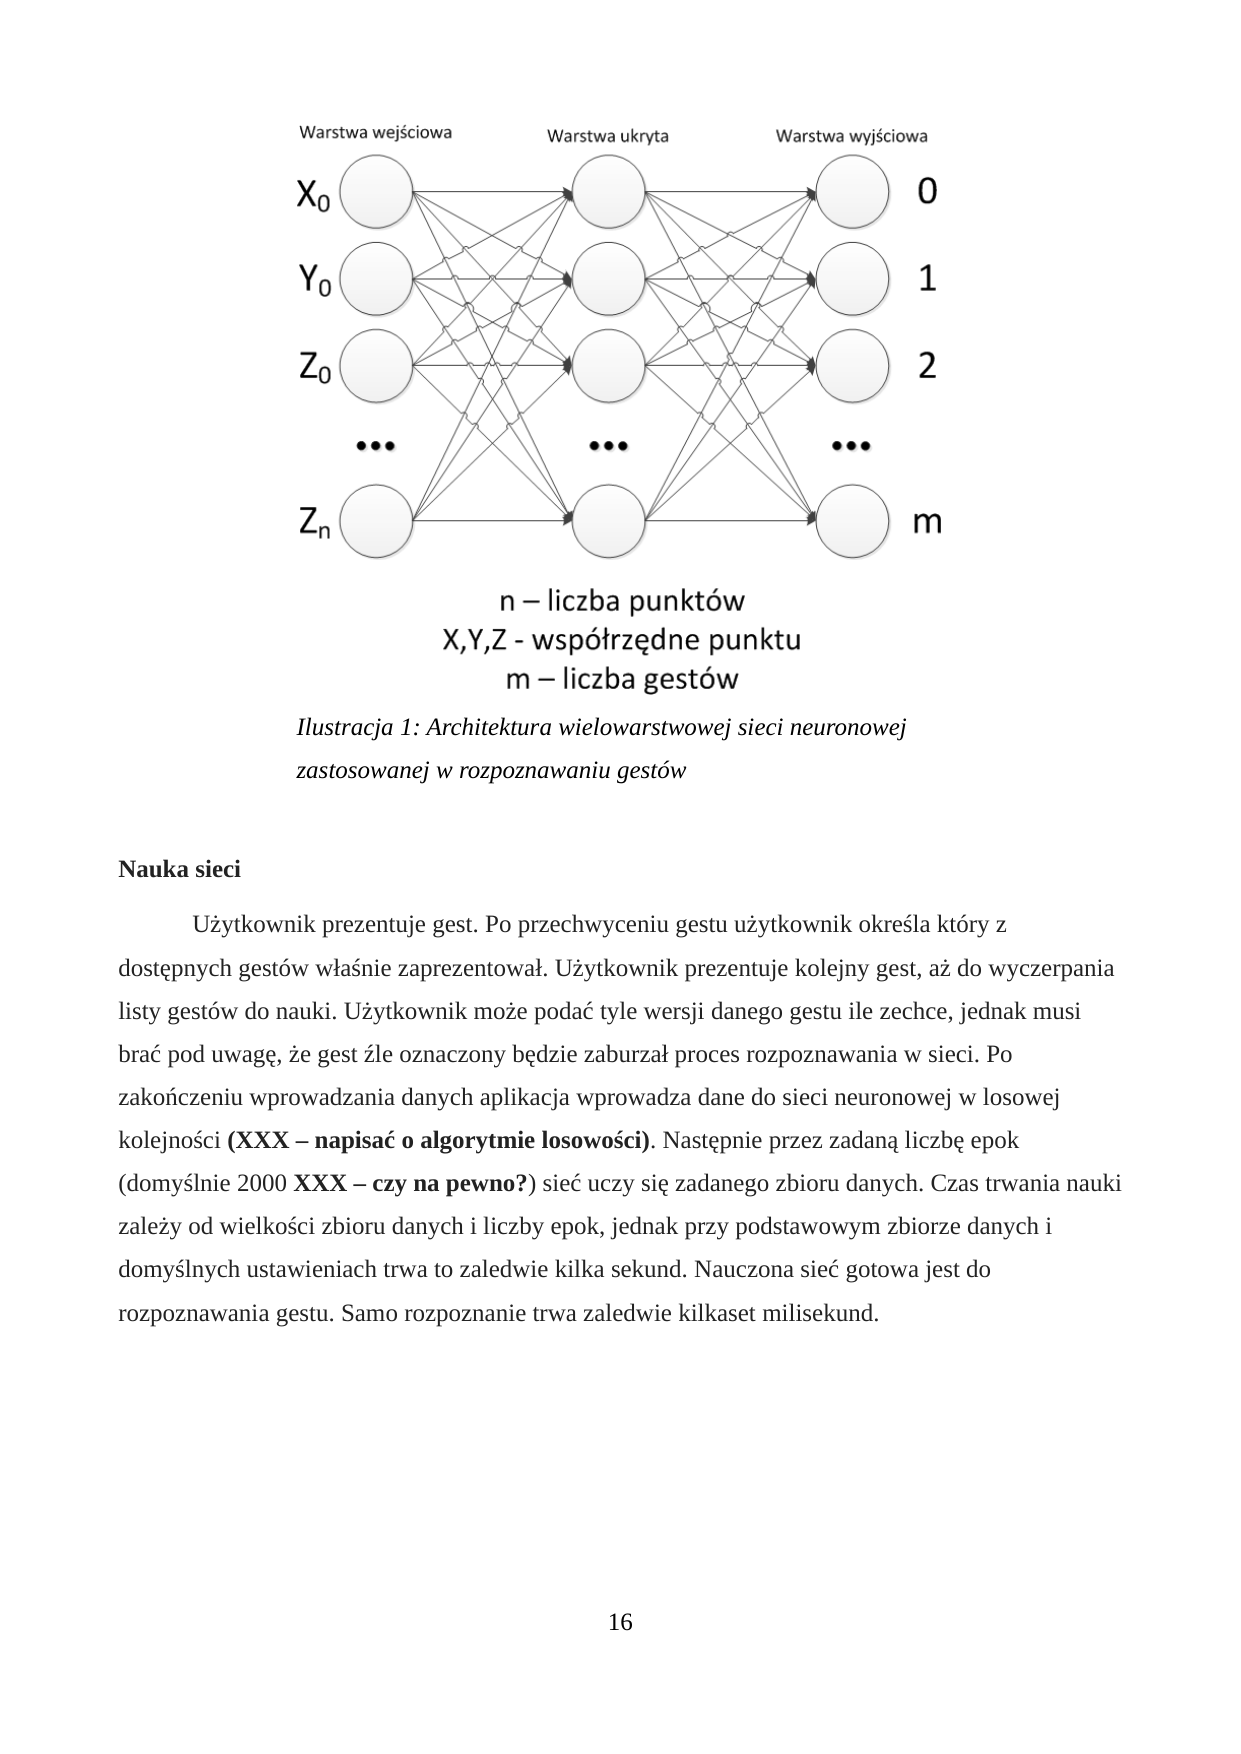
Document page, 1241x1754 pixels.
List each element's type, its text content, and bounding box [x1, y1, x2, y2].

text Użytkownik prezentuje gest. Po przechwyceniu gestu użytkownik określa który z dostępnych gestów właśnie zaprezentował. Użytkownik prezentuje kolejny gest, aż do wyczerpania listy gestów do nauki. Użytkownik może podać tyle wersji danego gestu ile zechce, jednak musi brać pod uwagę, że gest źle oznaczony będzie zaburzał proces rozpoznawania w sieci. Po zakończeniu wprowadzania danych aplikacja wprowadza dane do sieci neuronowej w losowej kolejności (XXX – napisać o algorytmie losowości). Następnie przez zadaną liczbę epok (domyślnie 2000 XXX – czy na pewno?) sieć uczy się zadanego zbioru danych. Czas trwania nauki zależy od wielkości zbioru danych i liczby epok, jednak przy podstawowym zbiorze danych i domyślnych ustawieniach trwa to zaledwie kilka sekund. Nauczona sieć gotowa jest do rozpoznawania gestu. Samo rozpoznanie trwa zaledwie kilkaset milisekund. [118, 909, 1122, 1326]
text Ilustracja 1: Architektura wielowarstwowej sieci neuronowej zastosowanej w rozpoznawaniu gestów [296, 698, 944, 784]
picture [296, 118, 944, 698]
text Nauka sieci [118, 854, 1122, 883]
